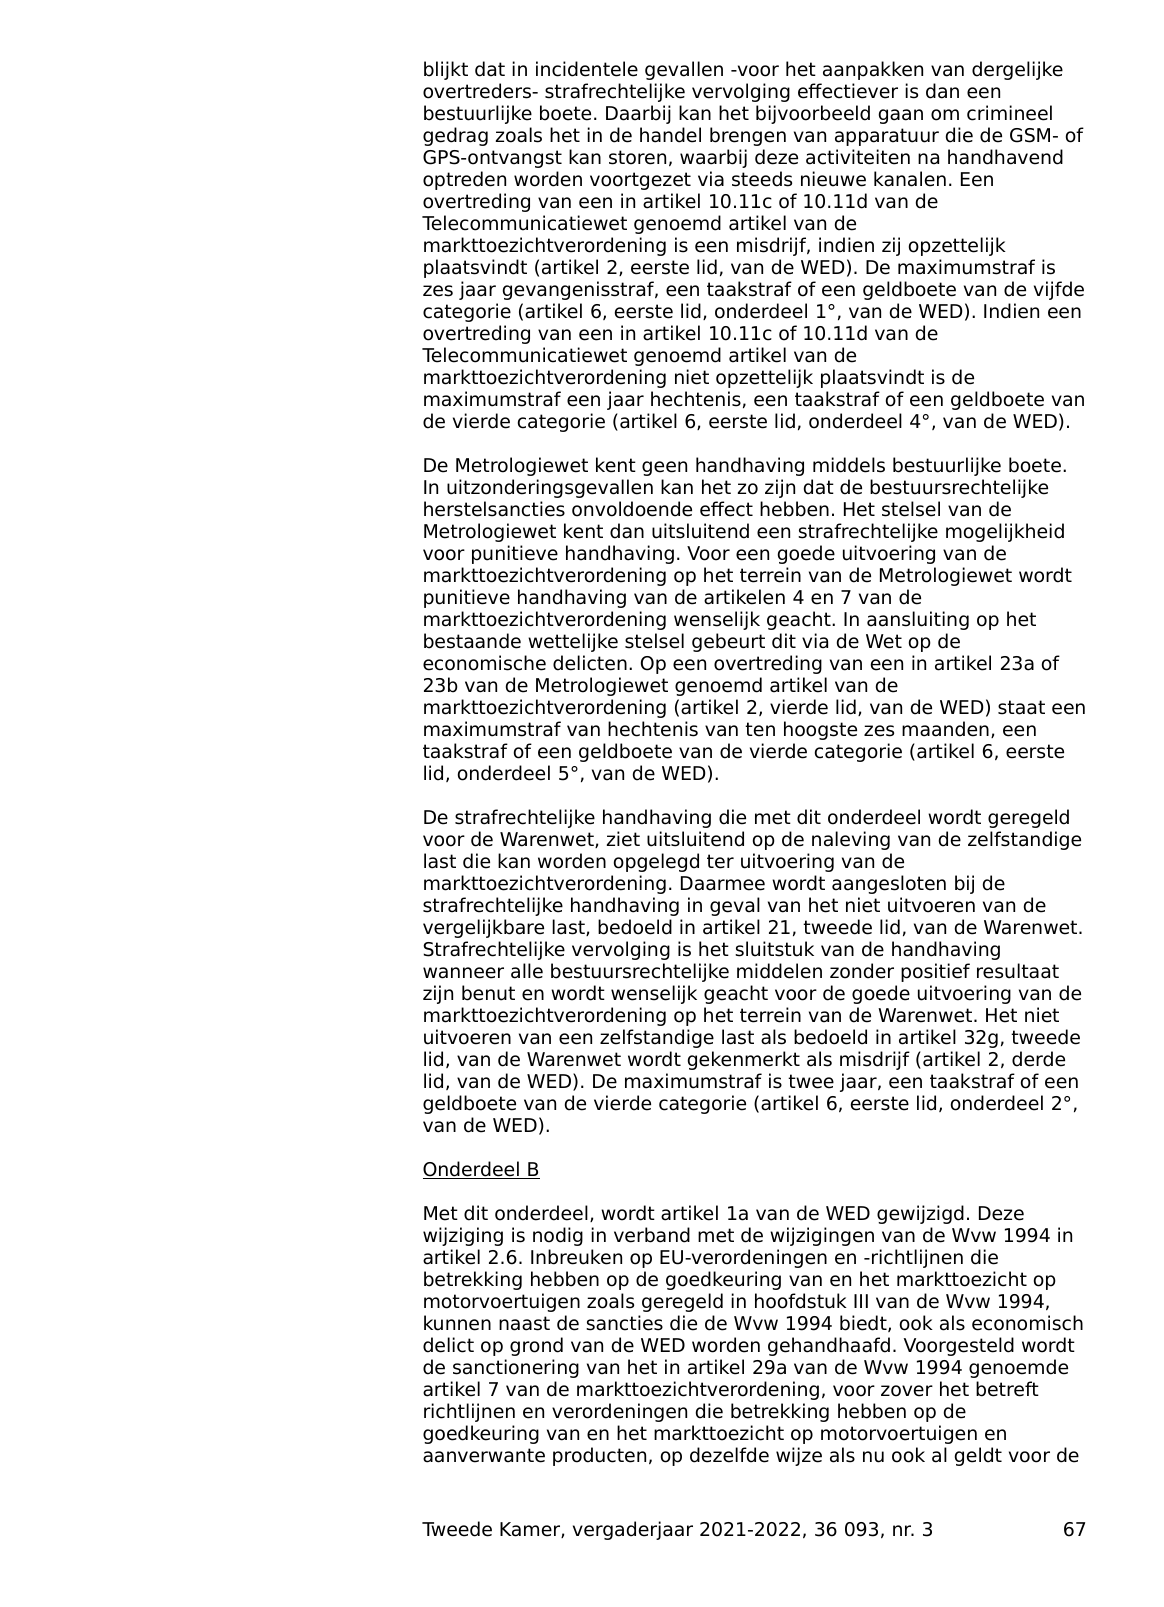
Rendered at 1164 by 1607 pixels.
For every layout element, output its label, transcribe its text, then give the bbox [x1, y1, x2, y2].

text blijkt dat in incidentele gevallen -voor het aanpakken van dergelijke overtreders- strafrechtelijke vervolging effectiever is dan een bestuurlijke boete. Daarbij kan het bijvoorbeeld gaan om crimineel gedrag zoals het in de handel brengen van apparatuur die de GSM- of GPS-ontvangst kan storen, waarbij deze activiteiten na handhavend optreden worden voortgezet via steeds nieuwe kanalen. Een overtreding van een in artikel 10.11c of 10.11d van de Telecommunicatiewet genoemd artikel van de markttoezichtverordening is een misdrijf, indien zij opzettelijk plaatsvindt (artikel 2, eerste lid, van de WED). De maximumstraf is zes jaar gevangenisstraf, een taakstraf of een geldboete van de vijfde categorie (artikel 6, eerste lid, onderdeel 1°, van de WED). Indien een overtreding van een in artikel 10.11c of 10.11d van de Telecommunicatiewet genoemd artikel van de markttoezichtverordening niet opzettelijk plaatsvindt is de maximumstraf een jaar hechtenis, een taakstraf of een geldboete van de vierde categorie (artikel 6, eerste lid, onderdeel 4°, van de WED). [422, 59, 1087, 433]
text De Metrologiewet kent geen handhaving middels bestuurlijke boete. In uitzonderingsgevallen kan het zo zijn dat de bestuursrechtelijke herstelsancties onvoldoende effect hebben. Het stelsel van de Metrologiewet kent dan uitsluitend een strafrechtelijke mogelijkheid voor punitieve handhaving. Voor een goede uitvoering van de markttoezichtverordening op het terrein van de Metrologiewet wordt punitieve handhaving van de artikelen 4 en 7 van de markttoezichtverordening wenselijk geacht. In aansluiting op het bestaande wettelijke stelsel gebeurt dit via de Wet op de economische delicten. Op een overtreding van een in artikel 23a of 23b van de Metrologiewet genoemd artikel van de markttoezichtverordening (artikel 2, vierde lid, van de WED) staat een maximumstraf van hechtenis van ten hoogste zes maanden, een taakstraf of een geldboete van de vierde categorie (artikel 6, eerste lid, onderdeel 5°, van de WED). [422, 455, 1087, 784]
text Met dit onderdeel, wordt artikel 1a van de WED gewijzigd. Deze wijziging is nodig in verband met de wijzigingen van de Wvw 1994 in artikel 2.6. Inbreuken op EU-verordeningen en -richtlijnen die betrekking hebben op de goedkeuring van en het markttoezicht op motorvoertuigen zoals geregeld in hoofdstuk III van de Wvw 1994, kunnen naast de sancties die de Wvw 1994 biedt, ook als economisch delict op grond van de WED worden gehandhaafd. Voorgesteld wordt de sanctionering van het in artikel 29a van de Wvw 1994 genoemde artikel 7 van de markttoezichtverordening, voor zover het betreft richtlijnen en verordeningen die betrekking hebben op de goedkeuring van en het markttoezicht op motorvoertuigen en aanverwante producten, op dezelfde wijze als nu ook al geldt voor de [422, 1203, 1087, 1467]
subtitle Onderdeel B [422, 1159, 1087, 1181]
text De strafrechtelijke handhaving die met dit onderdeel wordt geregeld voor de Warenwet, ziet uitsluitend op de naleving van de zelfstandige last die kan worden opgelegd ter uitvoering van de markttoezichtverordening. Daarmee wordt aangesloten bij de strafrechtelijke handhaving in geval van het niet uitvoeren van de vergelijkbare last, bedoeld in artikel 21, tweede lid, van de Warenwet. Strafrechtelijke vervolging is het sluitstuk van de handhaving wanneer alle bestuursrechtelijke middelen zonder positief resultaat zijn benut en wordt wenselijk geacht voor de goede uitvoering van de markttoezichtverordening op het terrein van de Warenwet. Het niet uitvoeren van een zelfstandige last als bedoeld in artikel 32g, tweede lid, van de Warenwet wordt gekenmerkt als misdrijf (artikel 2, derde lid, van de WED). De maximumstraf is twee jaar, een taakstraf of een geldboete van de vierde categorie (artikel 6, eerste lid, onderdeel 2°, van de WED). [422, 807, 1087, 1136]
